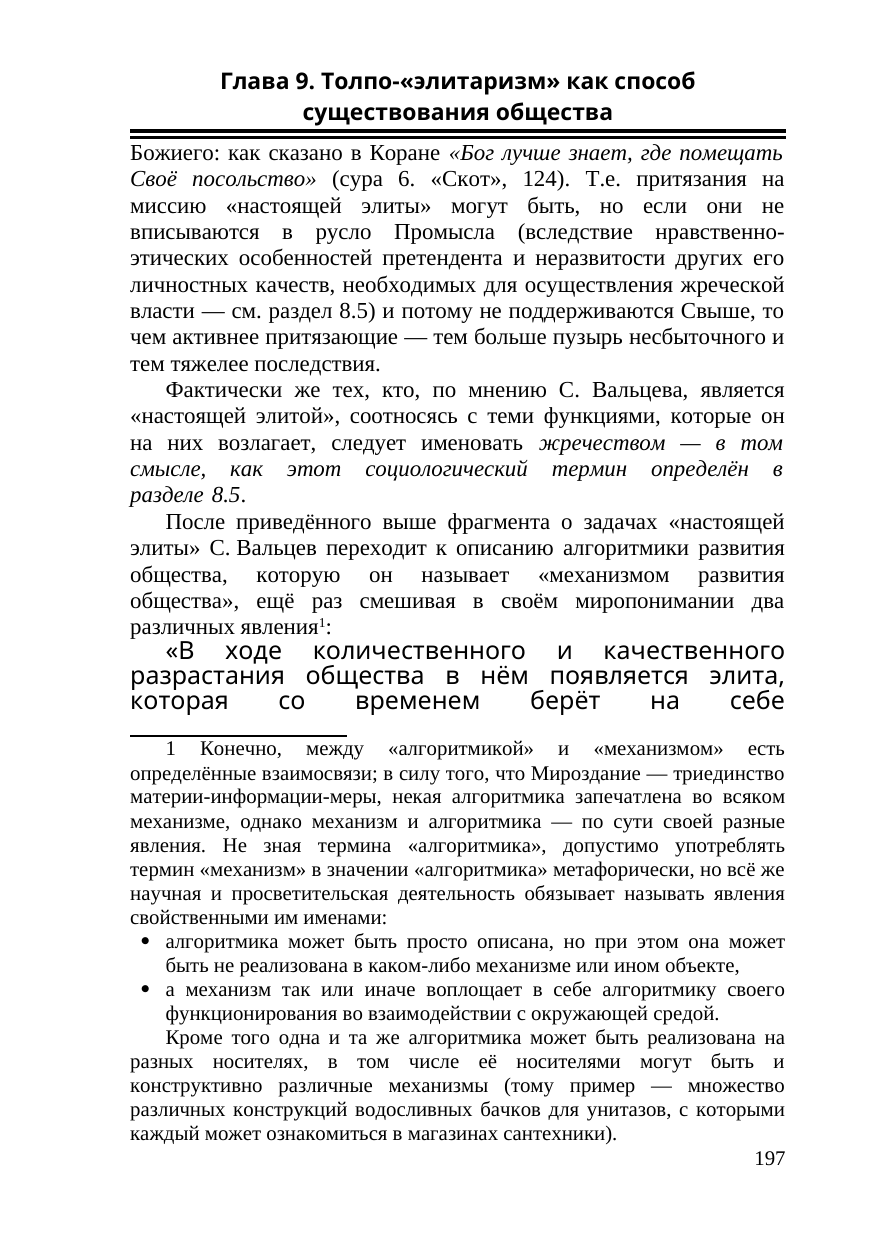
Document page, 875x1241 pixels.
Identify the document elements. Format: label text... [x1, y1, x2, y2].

text «В ходе количественного и качественного разрастания общества в нём появляется элита, которая со временем берёт на себе [130, 640, 786, 715]
text Божиего: как сказано в Коране «Бог лучше знает, где помещать Своё посольство» (сура 6. «Скот», 124). Т.е. притязания на миссию «настоящей элиты» могут быть, но если они не вписываются в русло Промысла (вследствие нравственно-этических особенностей претендента и неразвитости других его личностных качеств, необходимых для осуществления жреческой власти — см. раздел 8.5) и потому не поддерживаются Свыше, то чем активнее притязающие — тем больше пузырь несбыточного и тем тяжелее последствия. [130, 139, 786, 376]
text Фактически же тех, кто, по мнению С. Вальцева, является «настоящей элитой», соотносясь с теми функциями, которые он на них возлагает, следует именовать жречеством — в том смысле, как этот социологический термин определён в разделе 8.5. [130, 376, 786, 508]
list а механизм так или иначе воплощает в себе алгоритмику своего функционирования во взаимодействии с окружающей средой. [142, 977, 786, 1025]
text Кроме того одна и та же алгоритмика может быть реализована на разных носителях, в том числе её носителями могут быть и конструктивно различные механизмы (тому пример — множество различных конструкций водосливных бачков для унитазов, с которыми каждый может ознакомиться в магазинах сантехники). [130, 1025, 786, 1145]
list алгоритмика может быть просто описана, но при этом она может быть не реализована в каком-либо механизме или ином объекте, [142, 929, 786, 977]
text Конечно, между «алгоритмикой» и «механизмом» есть определённые взаимосвязи; в силу того, что Мироздание — триединство материи-информации-меры, некая алгоритмика запечатлена во всяком механизме, однако механизм и алгоритмика — по сути своей разные явления. Не зная термина «алгоритмика», допустимо употреблять термин «механизм» в значении «алгоритмика» метафорически, но всё же научная и просветительская деятельность обязывает называть явления свойственными им именами: [130, 736, 786, 929]
text После приведённого выше фрагмента о задачах «настоящей элиты» С. Вальцев переходит к описанию алгоритмики развития общества, которую он называет «механизмом развития общества», ещё раз смешивая в своём миропонимании два различных явления: [130, 508, 786, 640]
